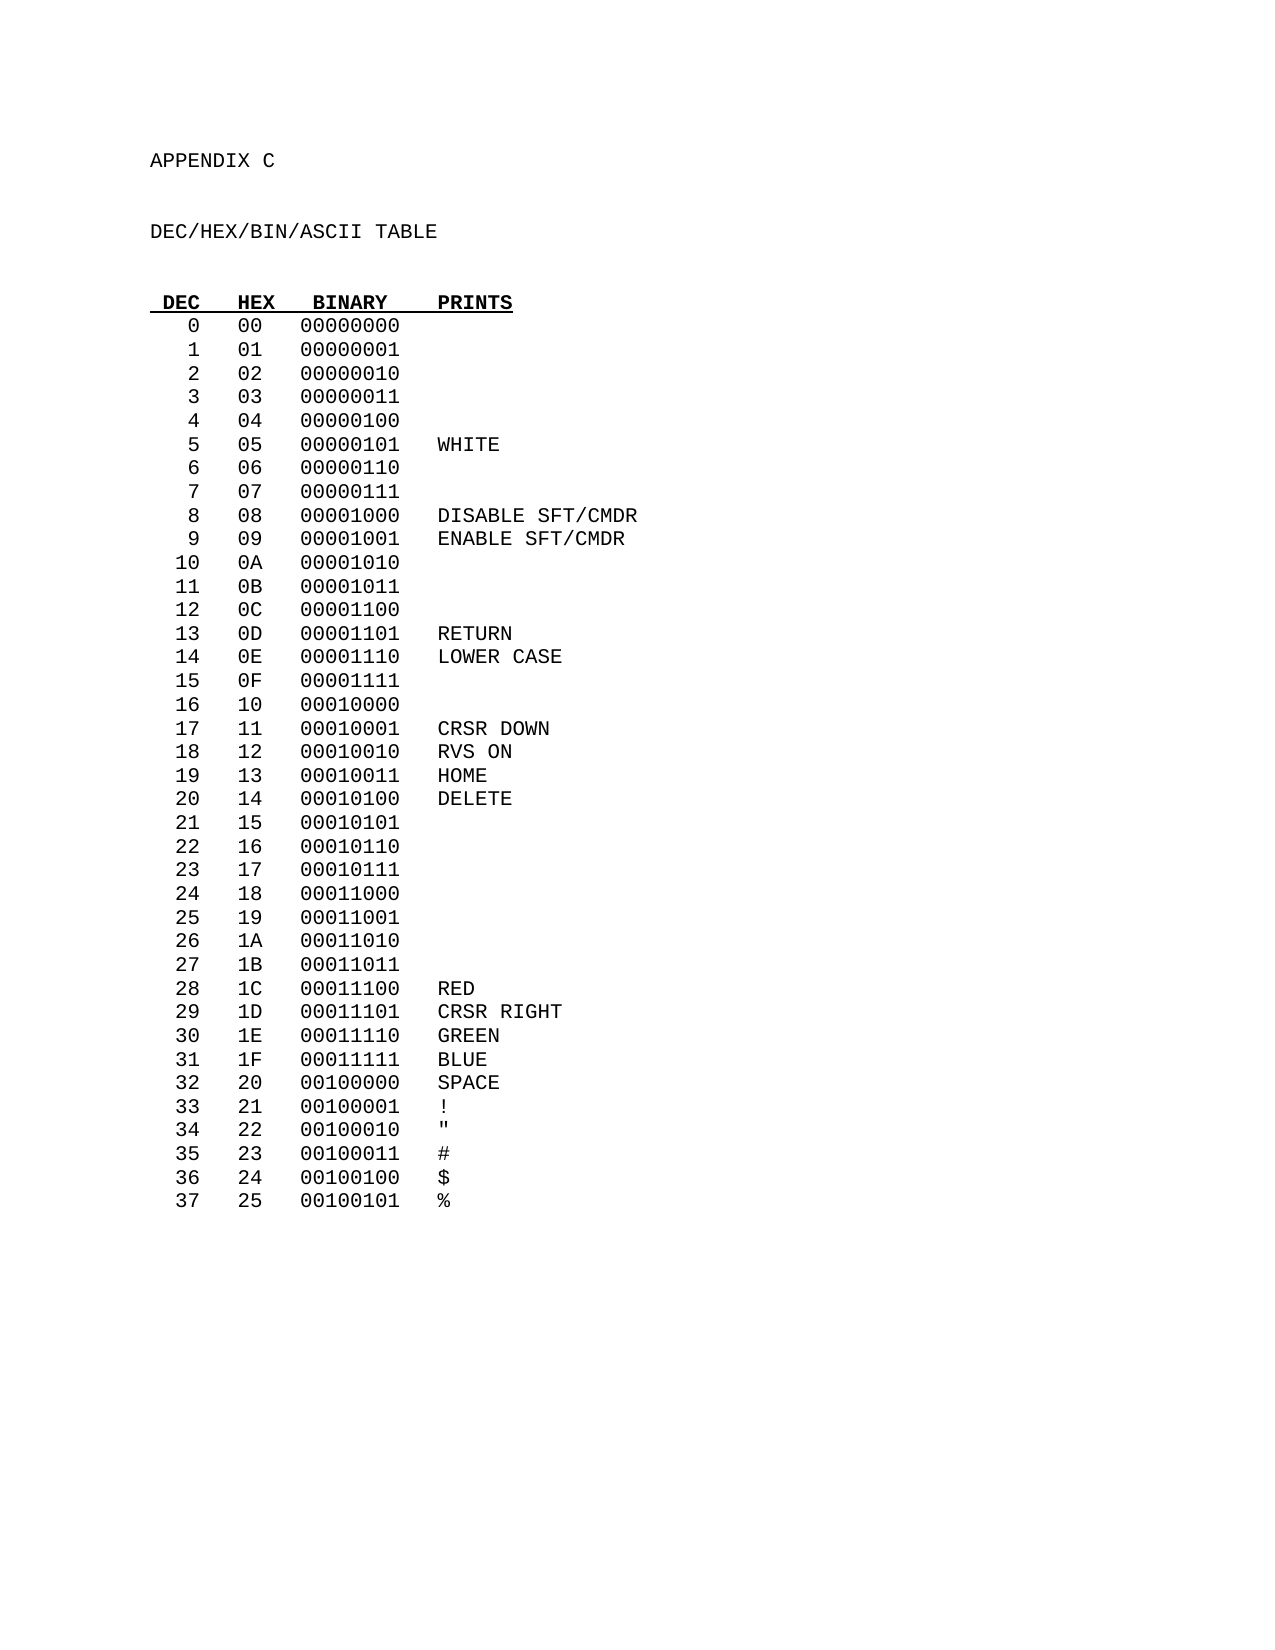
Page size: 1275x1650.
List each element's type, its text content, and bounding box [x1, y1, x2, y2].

text 12 0C 00001100 [150, 599, 1162, 623]
text 32 20 00100000 SPACE [150, 1072, 1162, 1096]
text 34 22 00100010 " [150, 1119, 1162, 1143]
text 22 16 00010110 [150, 836, 1162, 859]
text 24 18 00011000 [150, 883, 1162, 907]
text 21 15 00010101 [150, 812, 1162, 836]
text 8 08 00001000 DISABLE SFT/CMDR [150, 505, 1162, 528]
text 26 1A 00011010 [150, 930, 1162, 954]
text 6 06 00000110 [150, 457, 1162, 481]
text 19 13 00010011 HOME [150, 765, 1162, 788]
text 27 1B 00011011 [150, 954, 1162, 978]
text 13 0D 00001101 RETURN [150, 623, 1162, 647]
text 7 07 00000111 [150, 481, 1162, 505]
text 9 09 00001001 ENABLE SFT/CMDR [150, 528, 1162, 552]
text 14 0E 00001110 LOWER CASE [150, 647, 1162, 670]
text 20 14 00010100 DELETE [150, 788, 1162, 812]
text 10 0A 00001010 [150, 552, 1162, 576]
text 35 23 00100011 # [150, 1143, 1162, 1167]
text 16 10 00010000 [150, 694, 1162, 717]
text APPENDIX C [150, 150, 1162, 174]
text 17 11 00010001 CRSR DOWN [150, 717, 1162, 741]
text 15 0F 00001111 [150, 670, 1162, 694]
text 37 25 00100101 % [150, 1190, 1162, 1214]
text DEC HEX BINARY PRINTS [150, 292, 1162, 316]
text 18 12 00010010 RVS ON [150, 741, 1162, 765]
text 1 01 00000001 [150, 339, 1162, 363]
text DEC/HEX/BIN/ASCII TABLE [150, 221, 1162, 244]
text 33 21 00100001 ! [150, 1096, 1162, 1119]
text 5 05 00000101 WHITE [150, 434, 1162, 457]
text 31 1F 00011111 BLUE [150, 1048, 1162, 1072]
text 30 1E 00011110 GREEN [150, 1025, 1162, 1048]
text 3 03 00000011 [150, 386, 1162, 410]
text 0 00 00000000 [150, 316, 1162, 339]
text 11 0B 00001011 [150, 576, 1162, 599]
text 28 1C 00011100 RED [150, 978, 1162, 1001]
text 29 1D 00011101 CRSR RIGHT [150, 1001, 1162, 1025]
text 23 17 00010111 [150, 859, 1162, 883]
text 4 04 00000100 [150, 410, 1162, 434]
text 2 02 00000010 [150, 363, 1162, 386]
text 25 19 00011001 [150, 907, 1162, 930]
text 36 24 00100100 $ [150, 1167, 1162, 1190]
